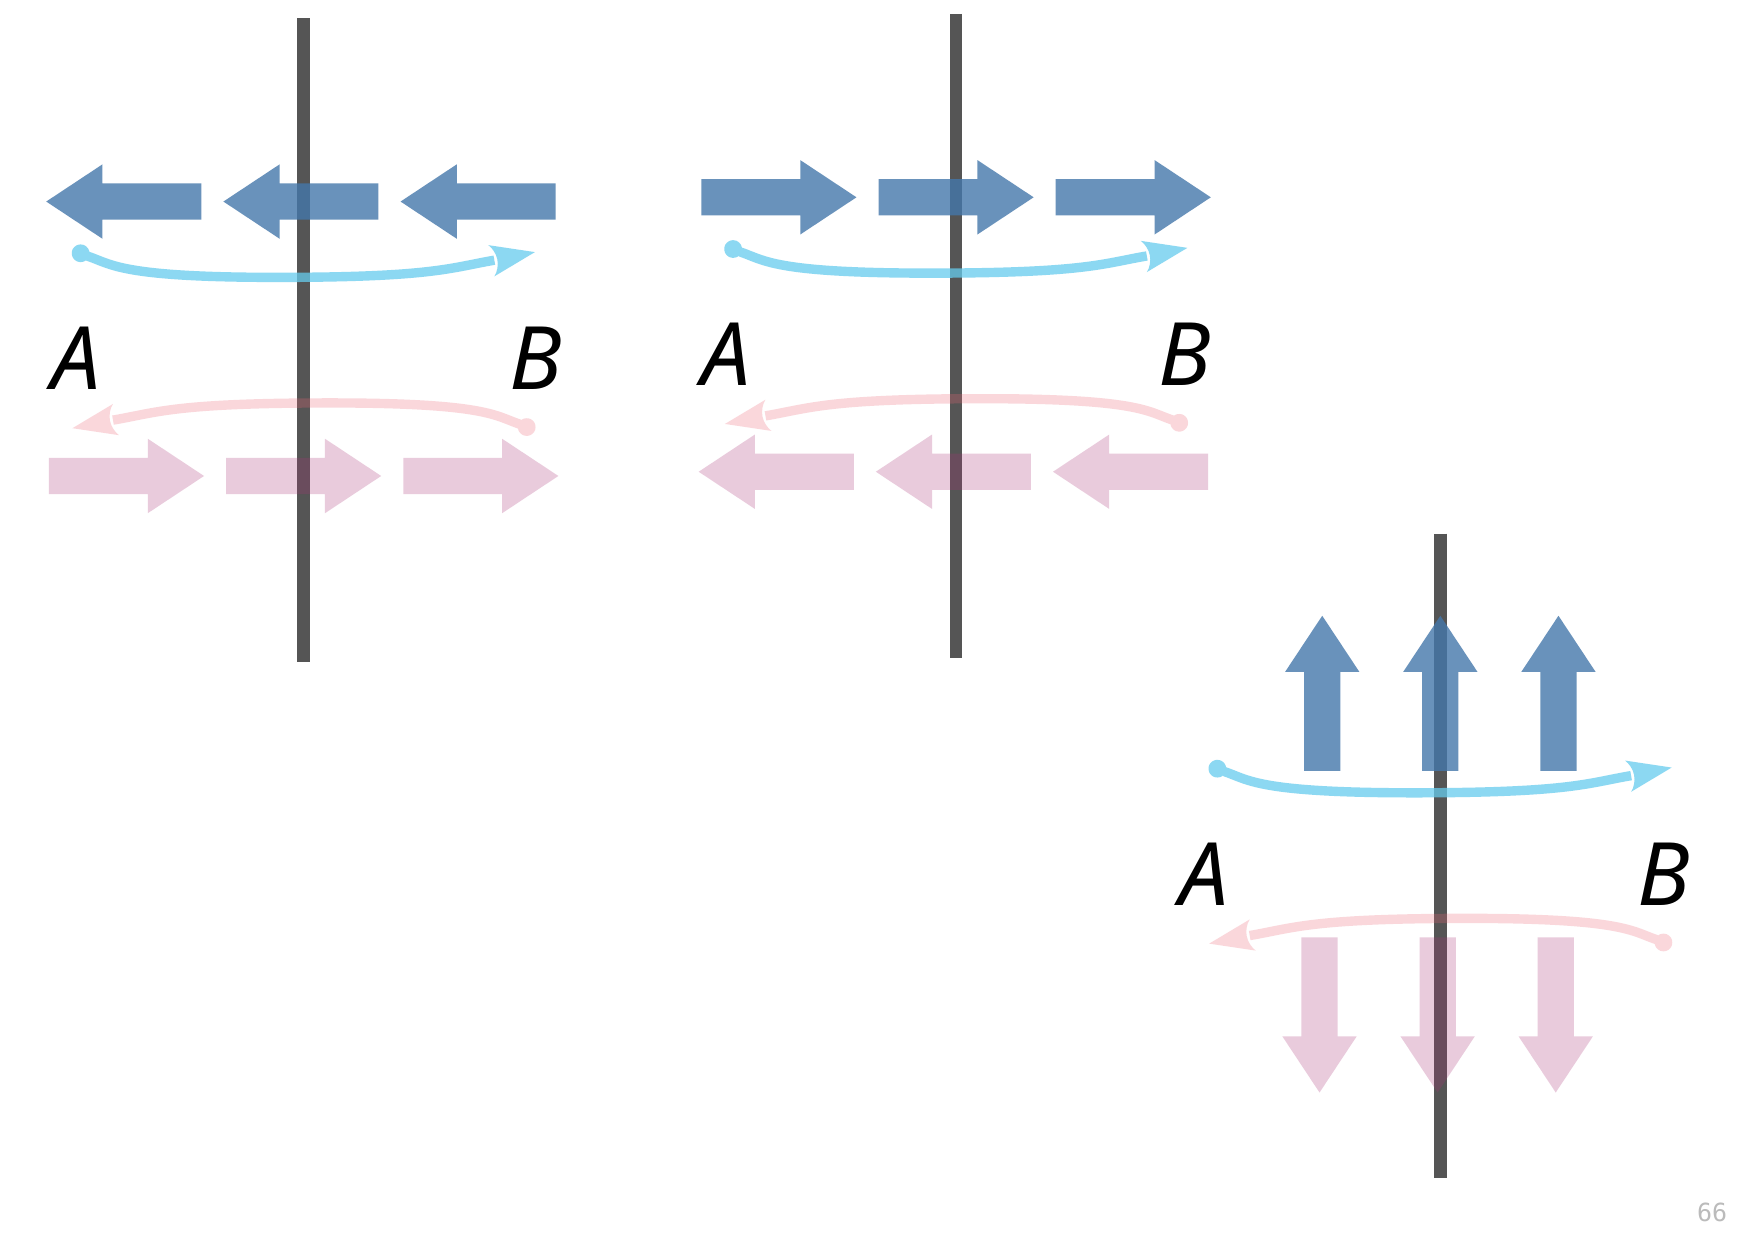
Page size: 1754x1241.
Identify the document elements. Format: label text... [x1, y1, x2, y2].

text_box [1521, 615, 1596, 771]
text_box [1400, 937, 1475, 1093]
text_box A [1165, 804, 1258, 907]
text_box [46, 164, 202, 239]
text_box A [686, 284, 780, 388]
text_box [1403, 615, 1478, 771]
text_box [48, 438, 205, 514]
text_box [400, 164, 556, 239]
text_box [1518, 937, 1593, 1093]
text_box [1053, 434, 1209, 509]
text_box [223, 164, 379, 239]
text_box [878, 160, 1034, 235]
text_box [1055, 160, 1211, 235]
text_box B [1622, 804, 1706, 907]
text_box [226, 438, 382, 514]
text_box [1282, 937, 1357, 1093]
text_box B [1144, 284, 1228, 388]
text_box B [494, 289, 578, 392]
text_box A [37, 289, 130, 392]
text_box [403, 438, 559, 514]
text_box [875, 434, 1031, 509]
text_box [1285, 615, 1360, 771]
text_box [701, 160, 857, 235]
text_box [698, 434, 854, 509]
